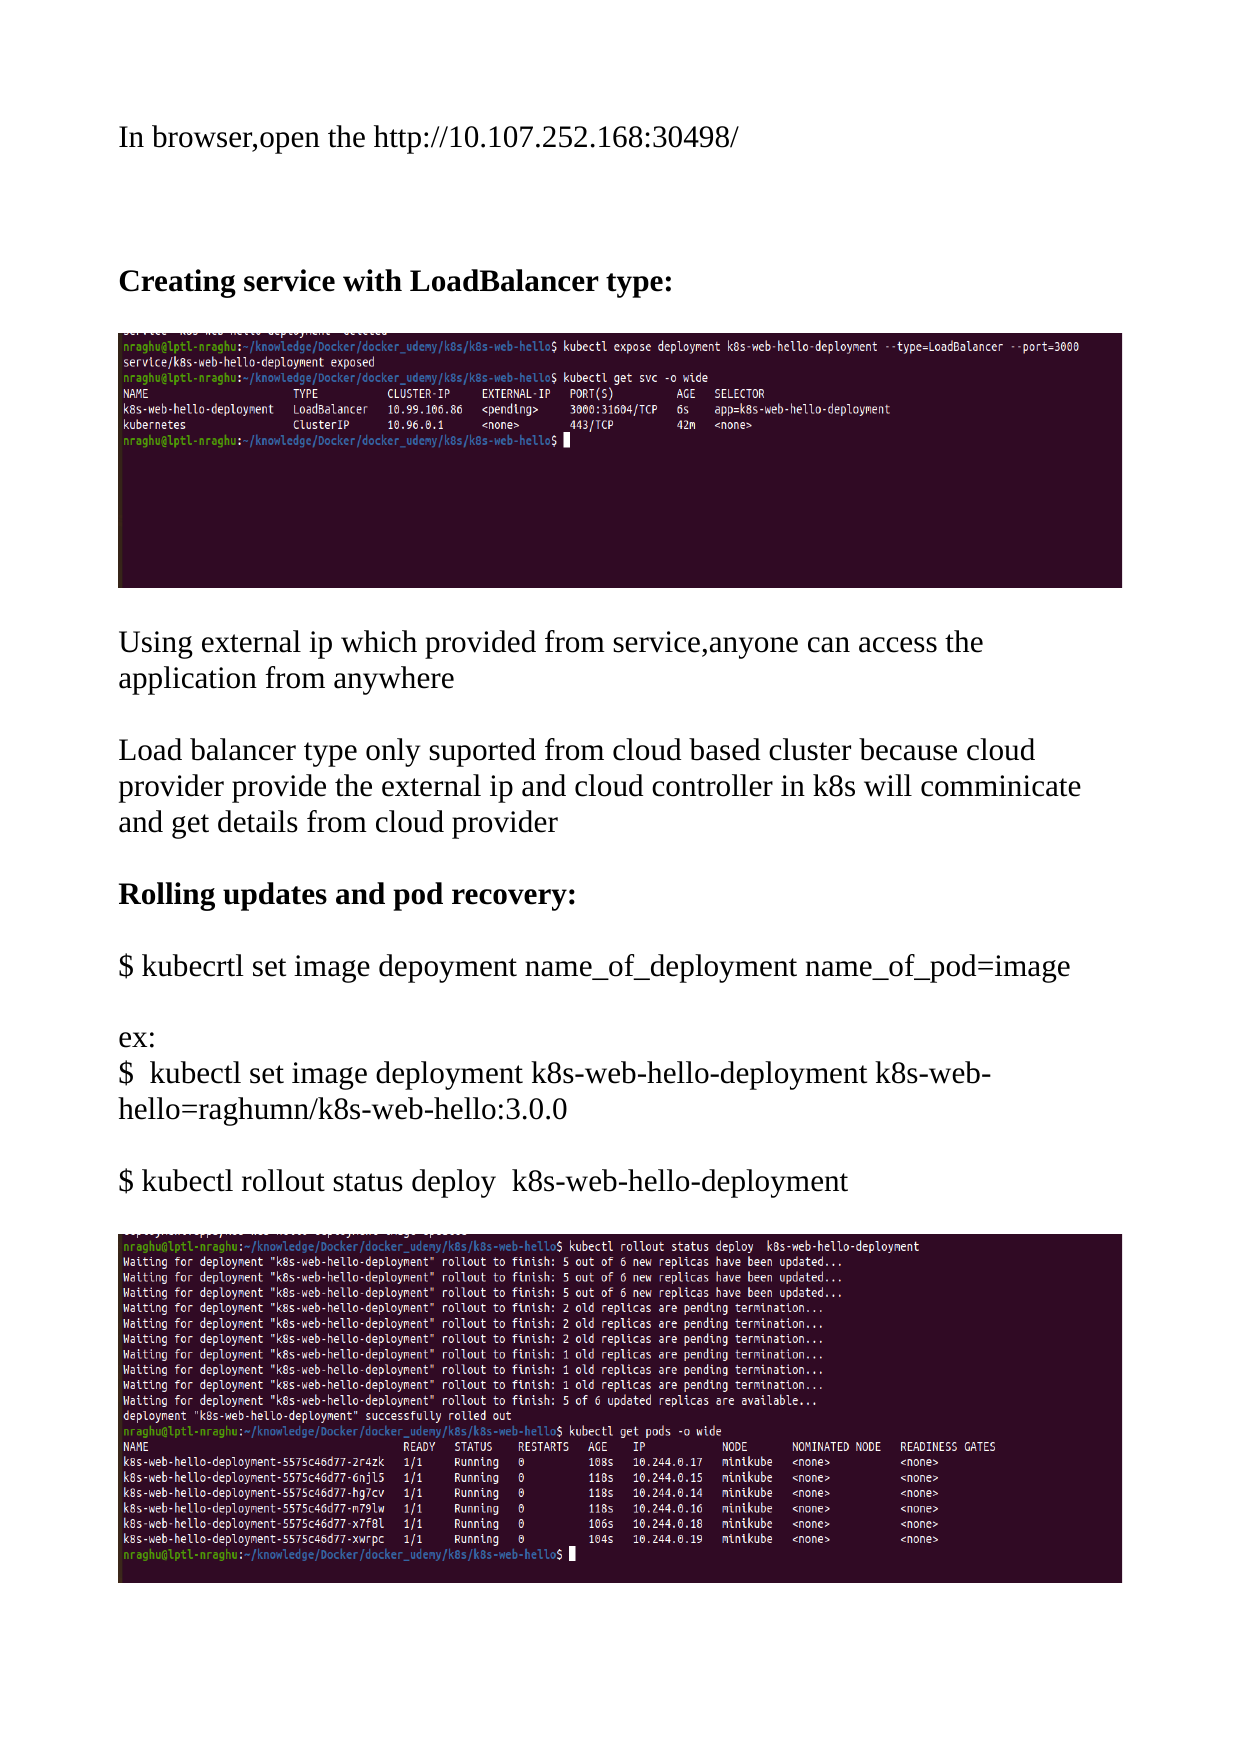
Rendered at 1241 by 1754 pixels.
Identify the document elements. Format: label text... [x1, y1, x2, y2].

text $ kubectl rollout status deploy k8s-web-hello-deployment [118, 1162, 1122, 1198]
text Load balancer type only suported from cloud based cluster because cloud provider provide the external ip and cloud controller in k8s will comminicate and get details from cloud provider [118, 731, 1122, 839]
picture [118, 1234, 1123, 1583]
picture [118, 333, 1123, 588]
text Rolling updates and pod recovery: [118, 875, 1122, 911]
text ex: [118, 1019, 1122, 1054]
text Creating service with LoadBalancer type: [118, 262, 1122, 298]
text In browser,open the http://10.107.252.168:30498/ [118, 118, 1122, 154]
text $ kubectl set image deployment k8s-web-hello-deployment k8s-web-hello=raghumn/k8s-web-hello:3.0.0 [118, 1054, 1122, 1126]
text Using external ip which provided from service,anyone can access the application from anywhere [118, 623, 1122, 695]
text $ kubecrtl set image depoyment name_of_deployment name_of_pod=image [118, 947, 1122, 983]
